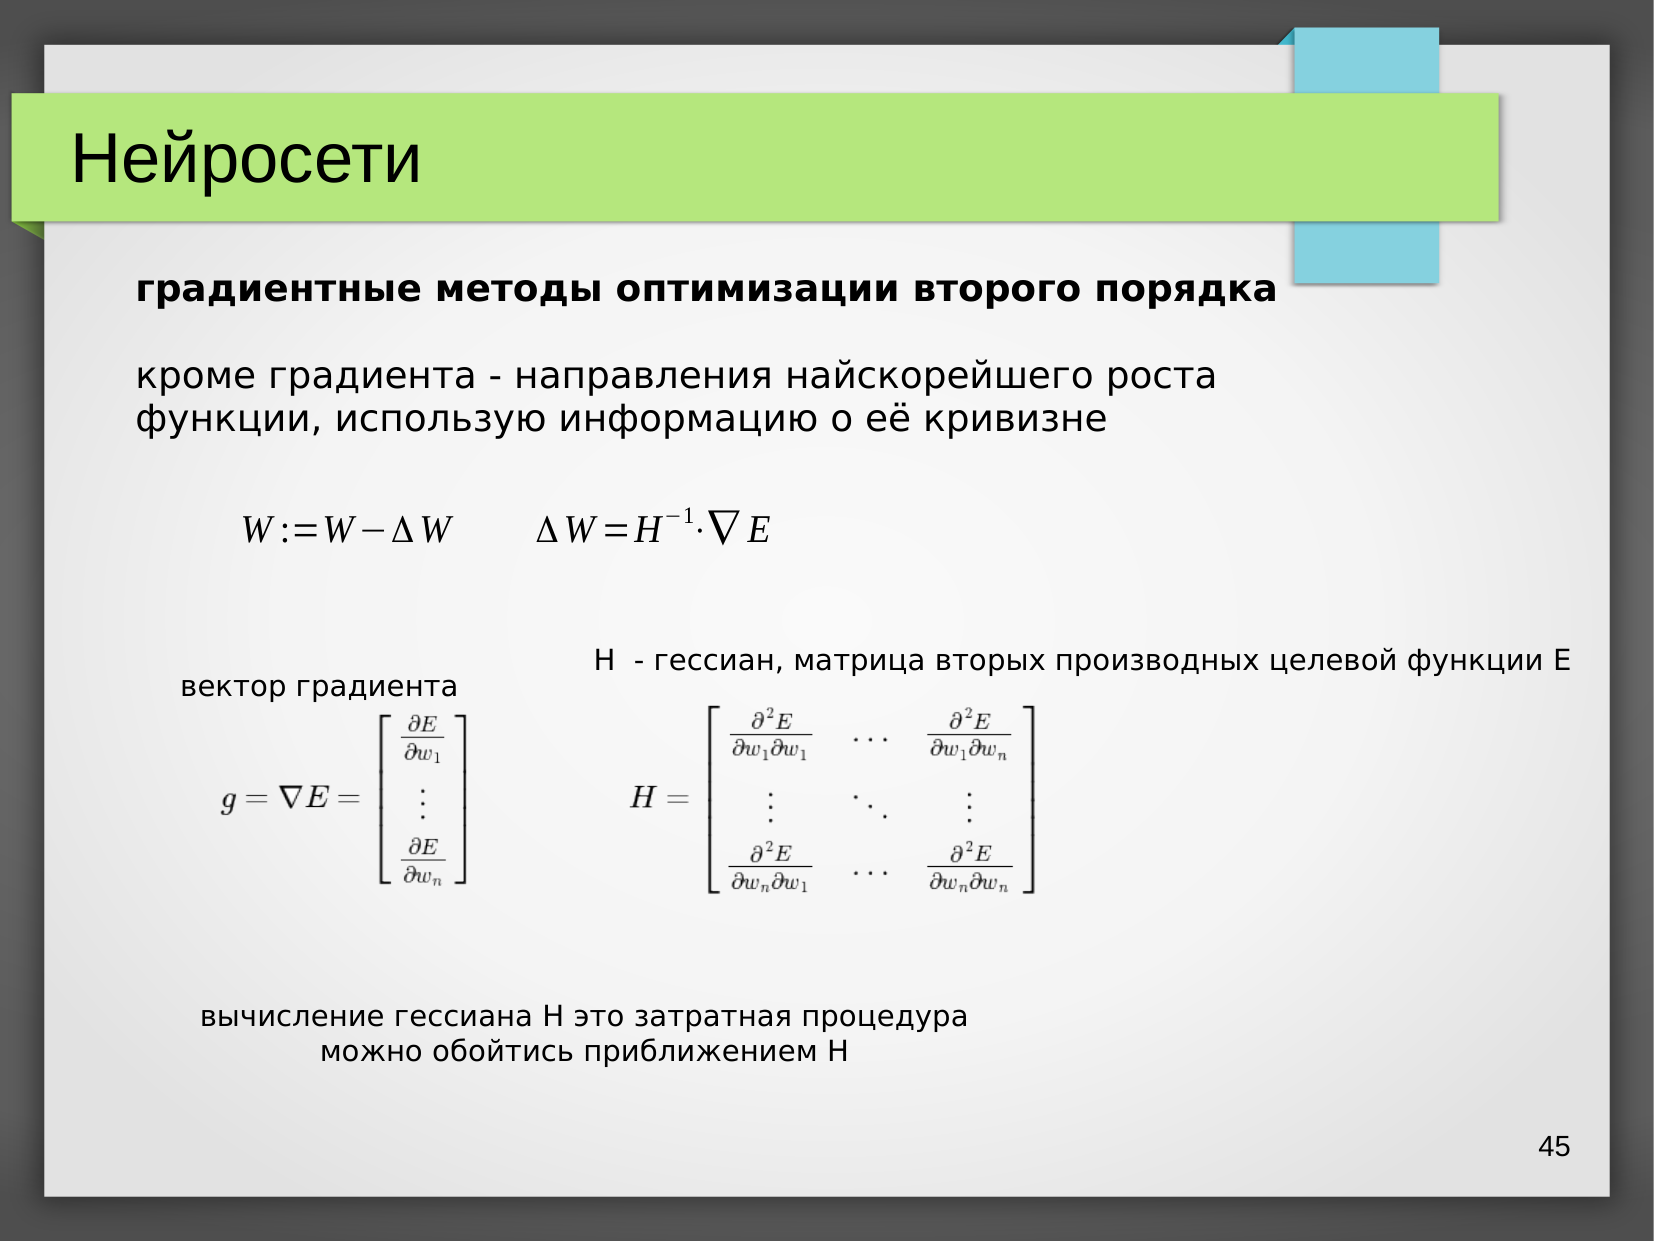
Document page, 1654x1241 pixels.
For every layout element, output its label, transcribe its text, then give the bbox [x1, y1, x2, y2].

text_box вектор градиента [165, 661, 474, 711]
text_box H - гессиан, матрица вторых производных целевой функции E [578, 635, 1595, 686]
chart [529, 506, 780, 556]
chart [234, 514, 461, 556]
picture [0, 0, 1654, 1241]
text_box градиентные методы оптимизации второго порядка кроме градиента - направления найскорейшего роста функции, использую информацию о её кривизне [120, 259, 1371, 449]
text_box вычисление гессиана H это затратная процедура можно обойтись приближением H [177, 992, 993, 1134]
title Нейросети [70, 118, 1205, 199]
